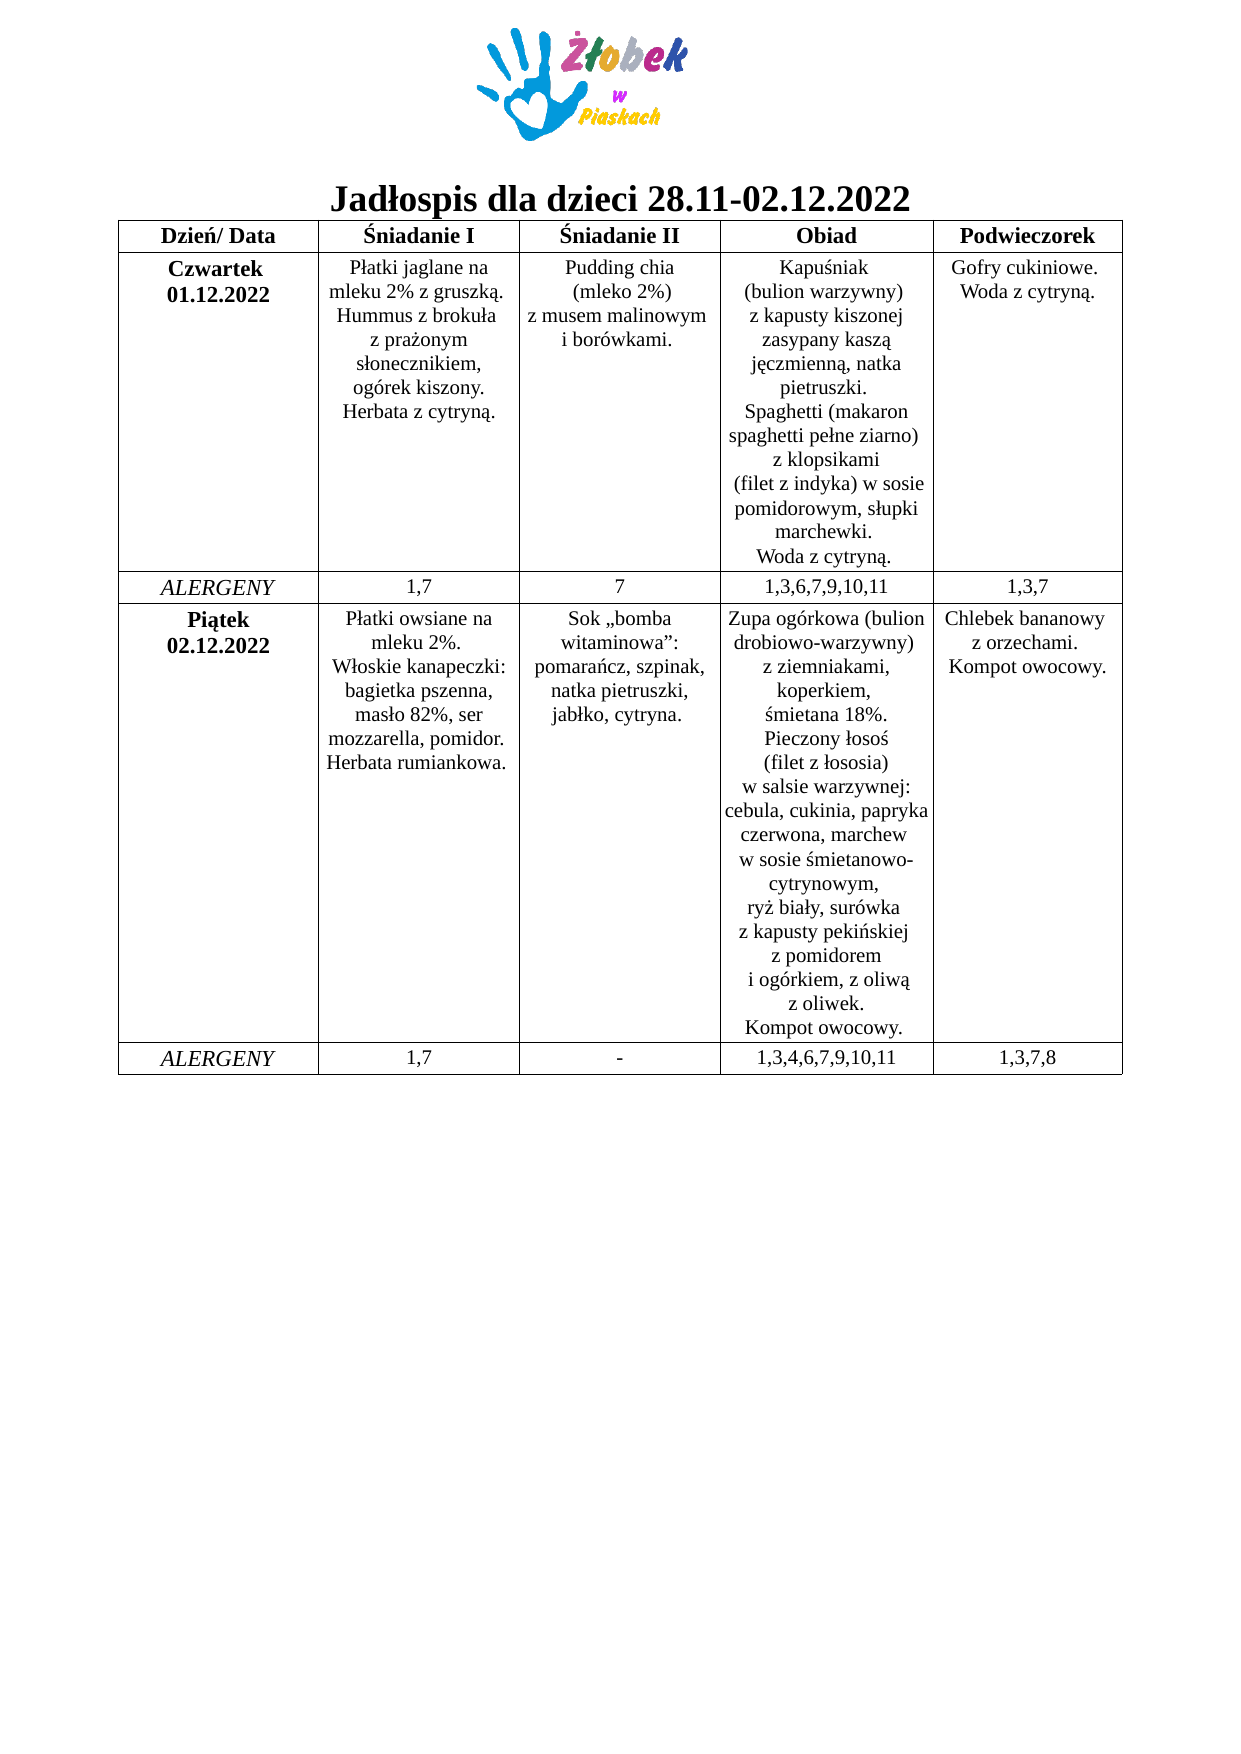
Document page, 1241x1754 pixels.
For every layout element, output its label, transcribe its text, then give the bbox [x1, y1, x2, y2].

table_cell Czwartek 01.12.2022 [119, 253, 318, 571]
table_cell 1,3,7,8 [934, 1043, 1122, 1074]
table_cell 1,3,6,7,9,10,11 [721, 572, 933, 603]
picture [476, 28, 688, 141]
table_header Śniadanie I [319, 221, 519, 252]
table_header Śniadanie II [520, 221, 720, 252]
table_cell 1,7 [319, 572, 519, 603]
table_cell Płatki jaglane na mleku 2% z gruszką. Hummus z brokuła z prażonym słonecznikiem, ogórek kiszony. Herbata z cytryną. [319, 253, 519, 571]
table_cell Pudding chia (mleko 2%) z musem malinowym i borówkami. [520, 253, 720, 571]
table_cell Chlebek bananowy z orzechami. Kompot owocowy. [934, 604, 1122, 1042]
table_cell - [520, 1043, 720, 1074]
table_cell Kapuśniak (bulion warzywny) z kapusty kiszonej zasypany kaszą jęczmienną, natka pietruszki. Spaghetti (makaron spaghetti pełne ziarno) z klopsikami (filet z indyka) w sosie pomidorowym, słupki marchewki. Woda z cytryną. [721, 253, 933, 571]
table_cell ALERGENY [119, 1043, 318, 1074]
table_header Dzień/ Data [119, 221, 318, 252]
picture [511, 93, 547, 128]
table_cell 1,3,4,6,7,9,10,11 [721, 1043, 933, 1074]
table_cell ALERGENY [119, 572, 318, 603]
table_cell Zupa ogórkowa (bulion drobiowo-warzywny) z ziemniakami, koperkiem, śmietana 18%. Pieczony łosoś (filet z łososia) w salsie warzywnej: cebula, cukinia, papryka czerwona, marchew w sosie śmietanowo-cytrynowym, ryż biały, surówka z kapusty pekińskiej z pomidorem i ogórkiem, z oliwą z oliwek. Kompot owocowy. [721, 604, 933, 1042]
table_cell Gofry cukiniowe. Woda z cytryną. [934, 253, 1122, 571]
table_header Podwieczorek [934, 221, 1122, 252]
text Jadłospis dla dzieci 28.11-02.12.2022 [118, 176, 1122, 219]
table_cell 1,7 [319, 1043, 519, 1074]
table_cell Piątek 02.12.2022 [119, 604, 318, 1042]
table_cell Sok „bomba witaminowa”: pomarańcz, szpinak, natka pietruszki, jabłko, cytryna. [520, 604, 720, 1042]
table_cell 1,3,7 [934, 572, 1122, 603]
table_cell Płatki owsiane na mleku 2%. Włoskie kanapeczki: bagietka pszenna, masło 82%, ser mozzarella, pomidor. Herbata rumiankowa. [319, 604, 519, 1042]
table_cell 7 [520, 572, 720, 603]
table_header Obiad [721, 221, 933, 252]
